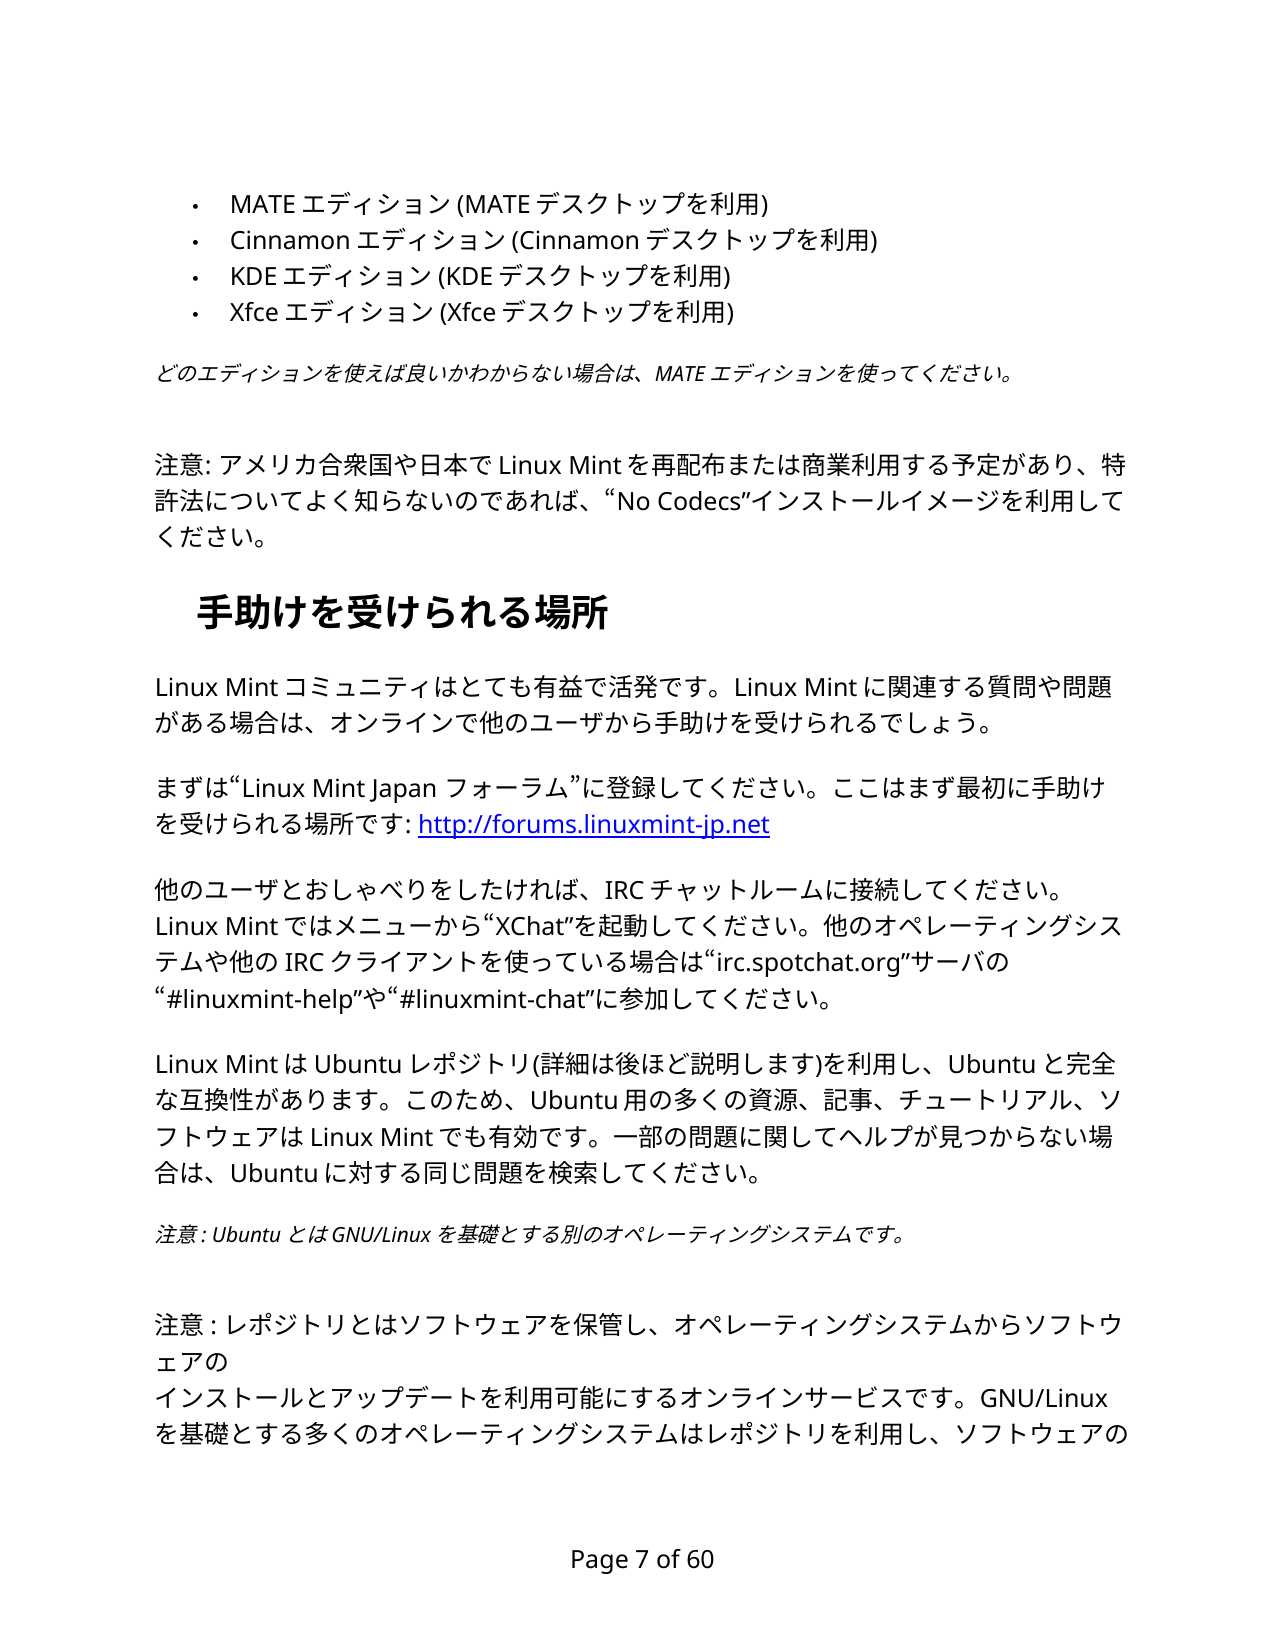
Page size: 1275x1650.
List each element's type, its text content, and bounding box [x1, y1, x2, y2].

list Cinnamonエディション (Cinnamonデスクトップを利用) [192, 220, 1130, 257]
subtitle 手助けを受けられる場所 [154, 583, 1130, 638]
text まずは“Linux Mint Japan フォーラム”に登録してください。ここはまず最初に手助けを受けられる場所です: http://forums.linuxmint-jp.net [154, 769, 1130, 841]
text 注意 : UbuntuとはGNU/Linuxを基礎とする別のオペレーティングシステムです。 [154, 1218, 1130, 1248]
text 他のユーザとおしゃべりをしたければ、IRCチャットルームに接続してください。Linux Mintではメニューから“XChat”を起動してください。他のオペレーティングシステムや他のIRCクライアントを使っている場合は“irc.spotchat.org”サーバの“#linuxmint-help”や“#linuxmint-chat”に参加してください。 [154, 870, 1130, 1015]
text Linux MintはUbuntuレポジトリ(詳細は後ほど説明します)を利用し、Ubuntuと完全な互換性があります。このため、Ubuntu用の多くの資源、記事、チュートリアル、ソフトウェアはLinux Mintでも有効です。一部の問題に関してヘルプが見つからない場合は、Ubuntuに対する同じ問題を検索してください。 [154, 1044, 1130, 1189]
list MATEエディション (MATEデスクトップを利用) [192, 184, 1130, 220]
text Linux Mintコミュニティはとても有益で活発です。Linux Mintに関連する質問や問題がある場合は、オンラインで他のユーザから手助けを受けられるでしょう。 [154, 667, 1130, 739]
text どのエディションを使えば良いかわからない場合は、MATEエディションを使ってください。 [154, 357, 1130, 388]
